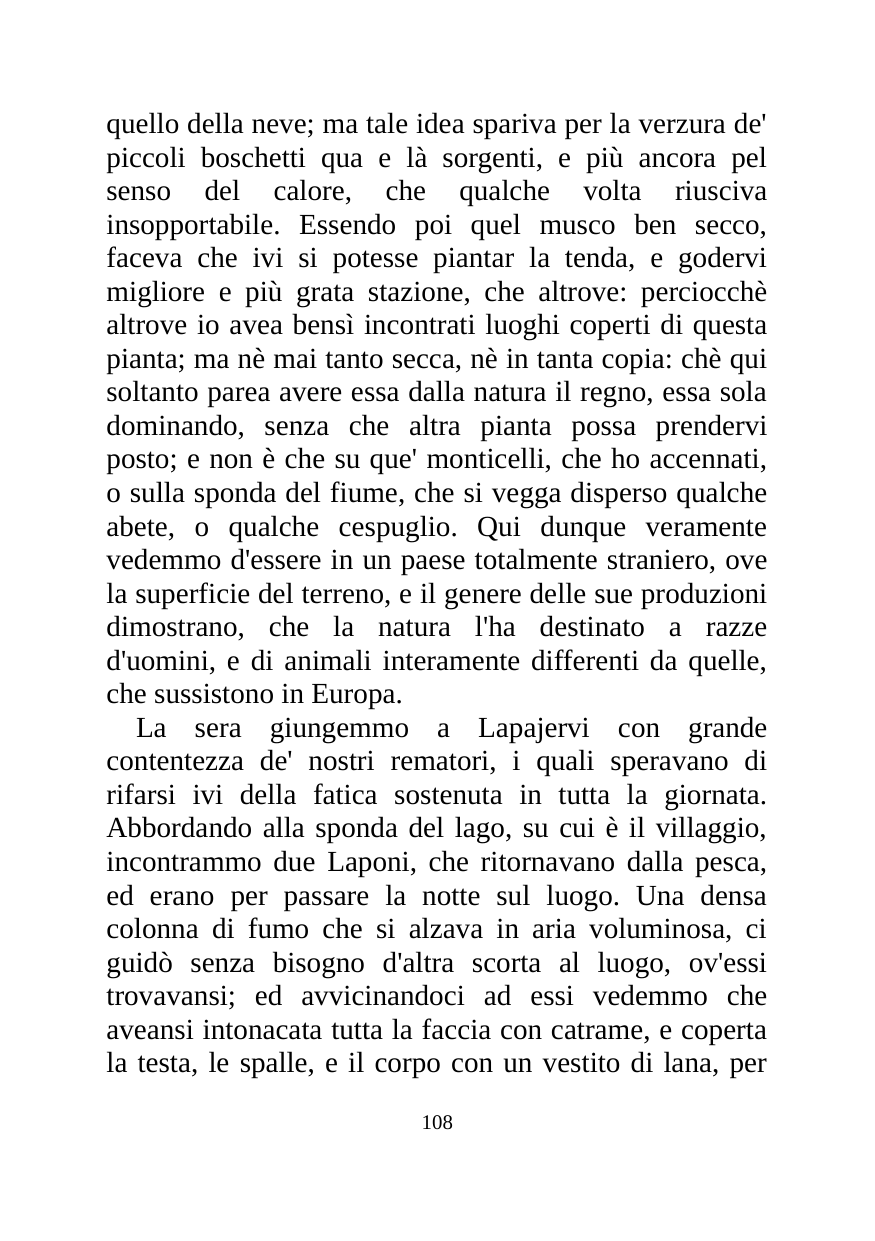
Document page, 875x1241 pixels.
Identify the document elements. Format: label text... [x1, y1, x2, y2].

text quello della neve; ma tale idea spariva per la verzura de' piccoli boschetti qua e là sorgenti, e più ancora pel senso del calore, che qualche volta riusciva insopportabile. Essendo poi quel musco ben secco, faceva che ivi si potesse piantar la tenda, e godervi migliore e più grata stazione, che altrove: perciocchè altrove io avea bensì incontrati luoghi coperti di questa pianta; ma nè mai tanto secca, nè in tanta copia: chè qui soltanto parea avere essa dalla natura il regno, essa sola dominando, senza che altra pianta possa prendervi posto; e non è che su que' monticelli, che ho accennati, o sulla sponda del fiume, che si vegga disperso qualche abete, o qualche cespuglio. Qui dunque veramente vedemmo d'essere in un paese totalmente straniero, ove la superficie del terreno, e il genere delle sue produzioni dimostrano, che la natura l'ha destinato a razze d'uomini, e di animali interamente differenti da quelle, che sussistono in Europa. [106, 106, 768, 710]
text La sera giungemmo a Lapajervi con grande contentezza de' nostri rematori, i quali speravano di rifarsi ivi della fatica sostenuta in tutta la giornata. Abbordando alla sponda del lago, su cui è il villaggio, incontrammo due Laponi, che ritornavano dalla pesca, ed erano per passare la notte sul luogo. Una densa colonna di fumo che si alzava in aria voluminosa, ci guidò senza bisogno d'altra scorta al luogo, ov'essi trovavansi; ed avvicinandoci ad essi vedemmo che aveansi intonacata tutta la faccia con catrame, e coperta la testa, le spalle, e il corpo con un vestito di lana, per [106, 710, 768, 1079]
